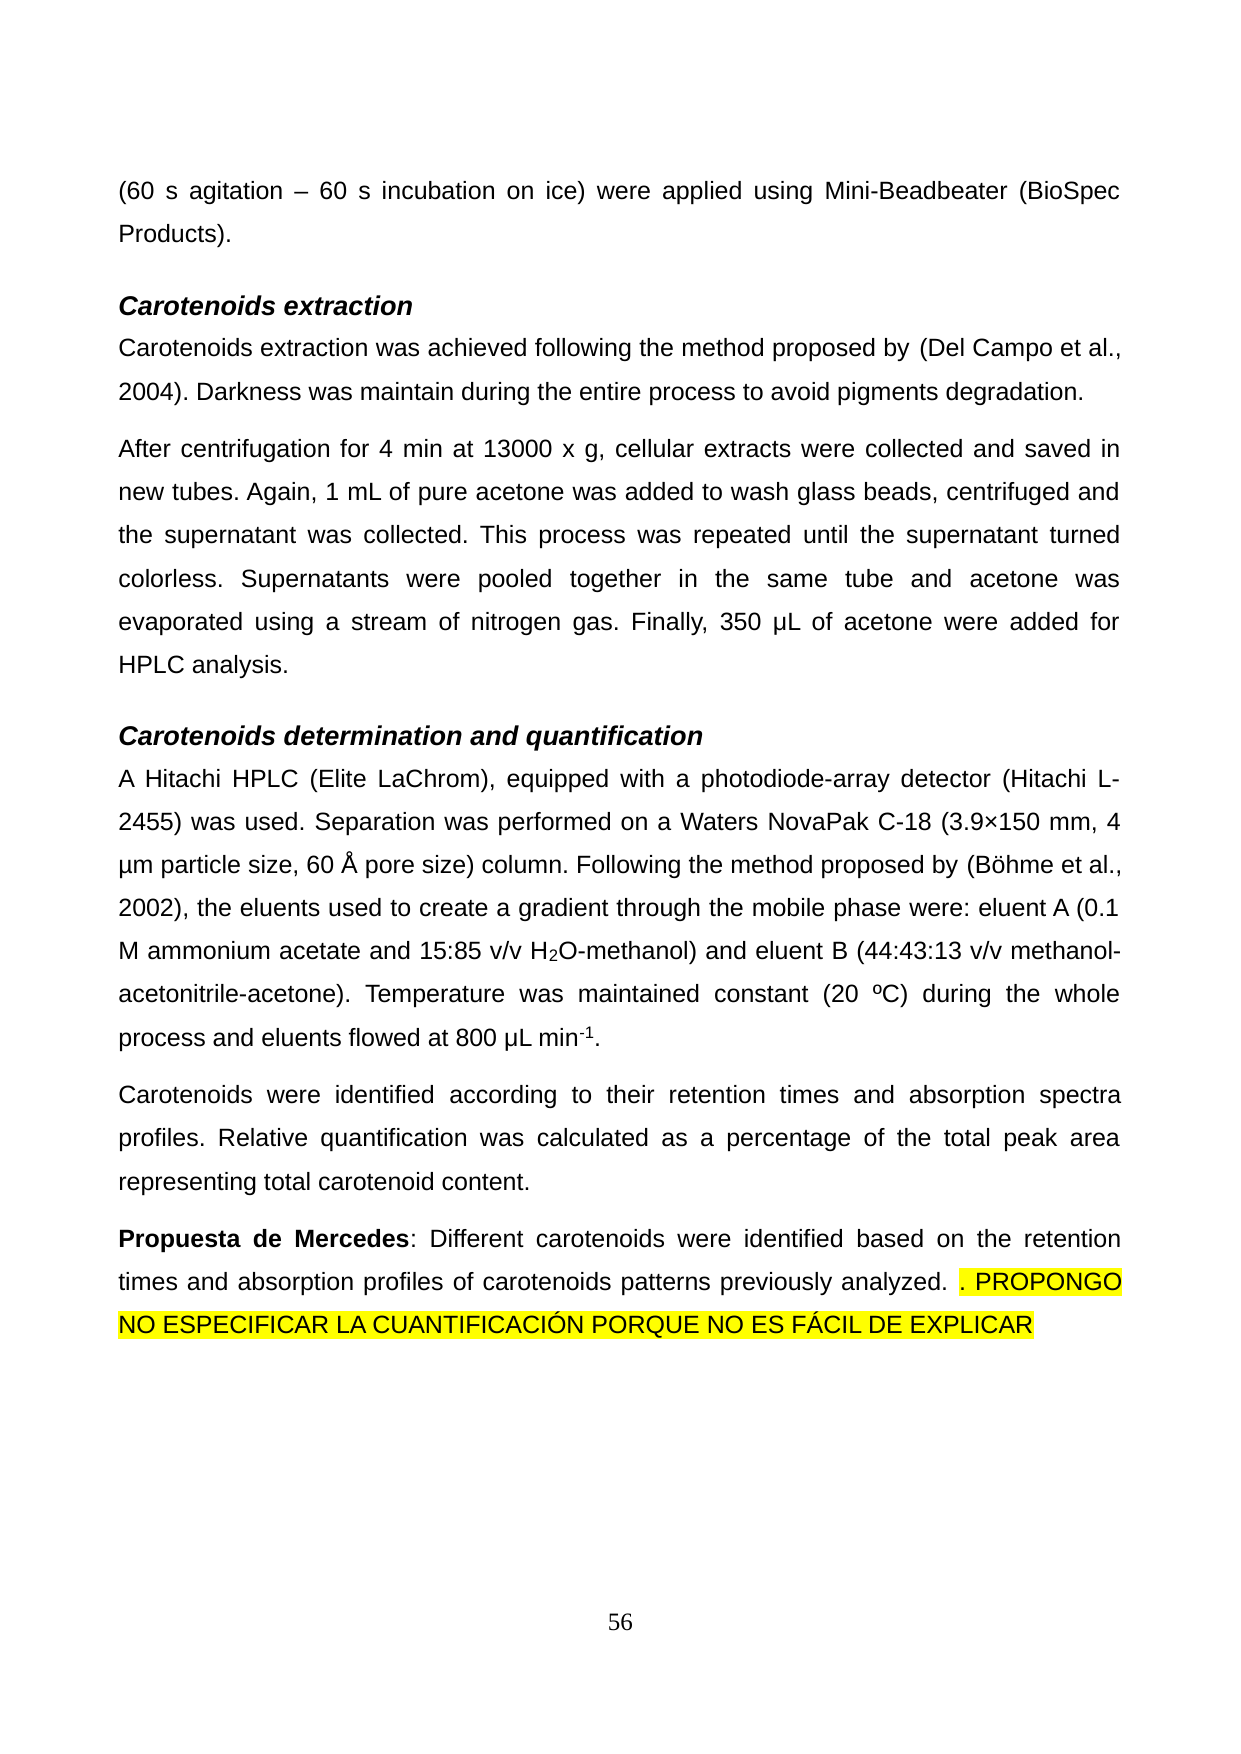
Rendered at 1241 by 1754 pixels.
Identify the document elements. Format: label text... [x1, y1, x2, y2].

text Carotenoids were identified according to their retention times and absorption spectra profiles. Relative quantification was calculated as a percentage of the total peak area representing total carotenoid content. [118, 1080, 1122, 1195]
text After centrifugation for 4 min at 13000 x g, cellular extracts were collected and saved in new tubes. Again, 1 mL of pure acetone was added to wash glass beads, centrifuged and the supernatant was collected. This process was repeated until the supernatant turned colorless. Supernatants were pooled together in the same tube and acetone was evaporated using a stream of nitrogen gas. Finally, 350 μL of acetone were added for HPLC analysis. [118, 434, 1122, 679]
text Carotenoids extraction was achieved following the method proposed by (Del Campo et al., 2004)⁠. Darkness was maintain during the entire process to avoid pigments degradation. [118, 333, 1122, 405]
subtitle Carotenoids determination and quantification [118, 720, 1122, 751]
subtitle Carotenoids extraction [118, 290, 1122, 321]
text A Hitachi HPLC (Elite LaChrom), equipped with a photodiode-array detector (Hitachi L-2455) was used. Separation was performed on a Waters NovaPak C-18 (3.9×150 mm, 4 µm particle size, 60 Å pore size) column. Following the method proposed by (Böhme et al., 2002)⁠, the eluents used to create a gradient through the mobile phase were: eluent A (0.1 M ammonium acetate and 15:85 v/v H2O-methanol) and eluent B (44:43:13 v/v methanol-acetonitrile-acetone). Temperature was maintained constant (20 ºC) during the whole process and eluents flowed at 800 μL min-1. [118, 764, 1122, 1051]
text Propuesta de Mercedes: Different carotenoids were identified based on the retention times and absorption profiles of carotenoids patterns previously analyzed. . PROPONGO NO ESPECIFICAR LA CUANTIFICACIÓN PORQUE NO ES FÁCIL DE EXPLICAR [118, 1224, 1122, 1339]
text (60 s agitation – 60 s incubation on ice) were applied using Mini-Beadbeater (BioSpec Products). [118, 176, 1122, 248]
